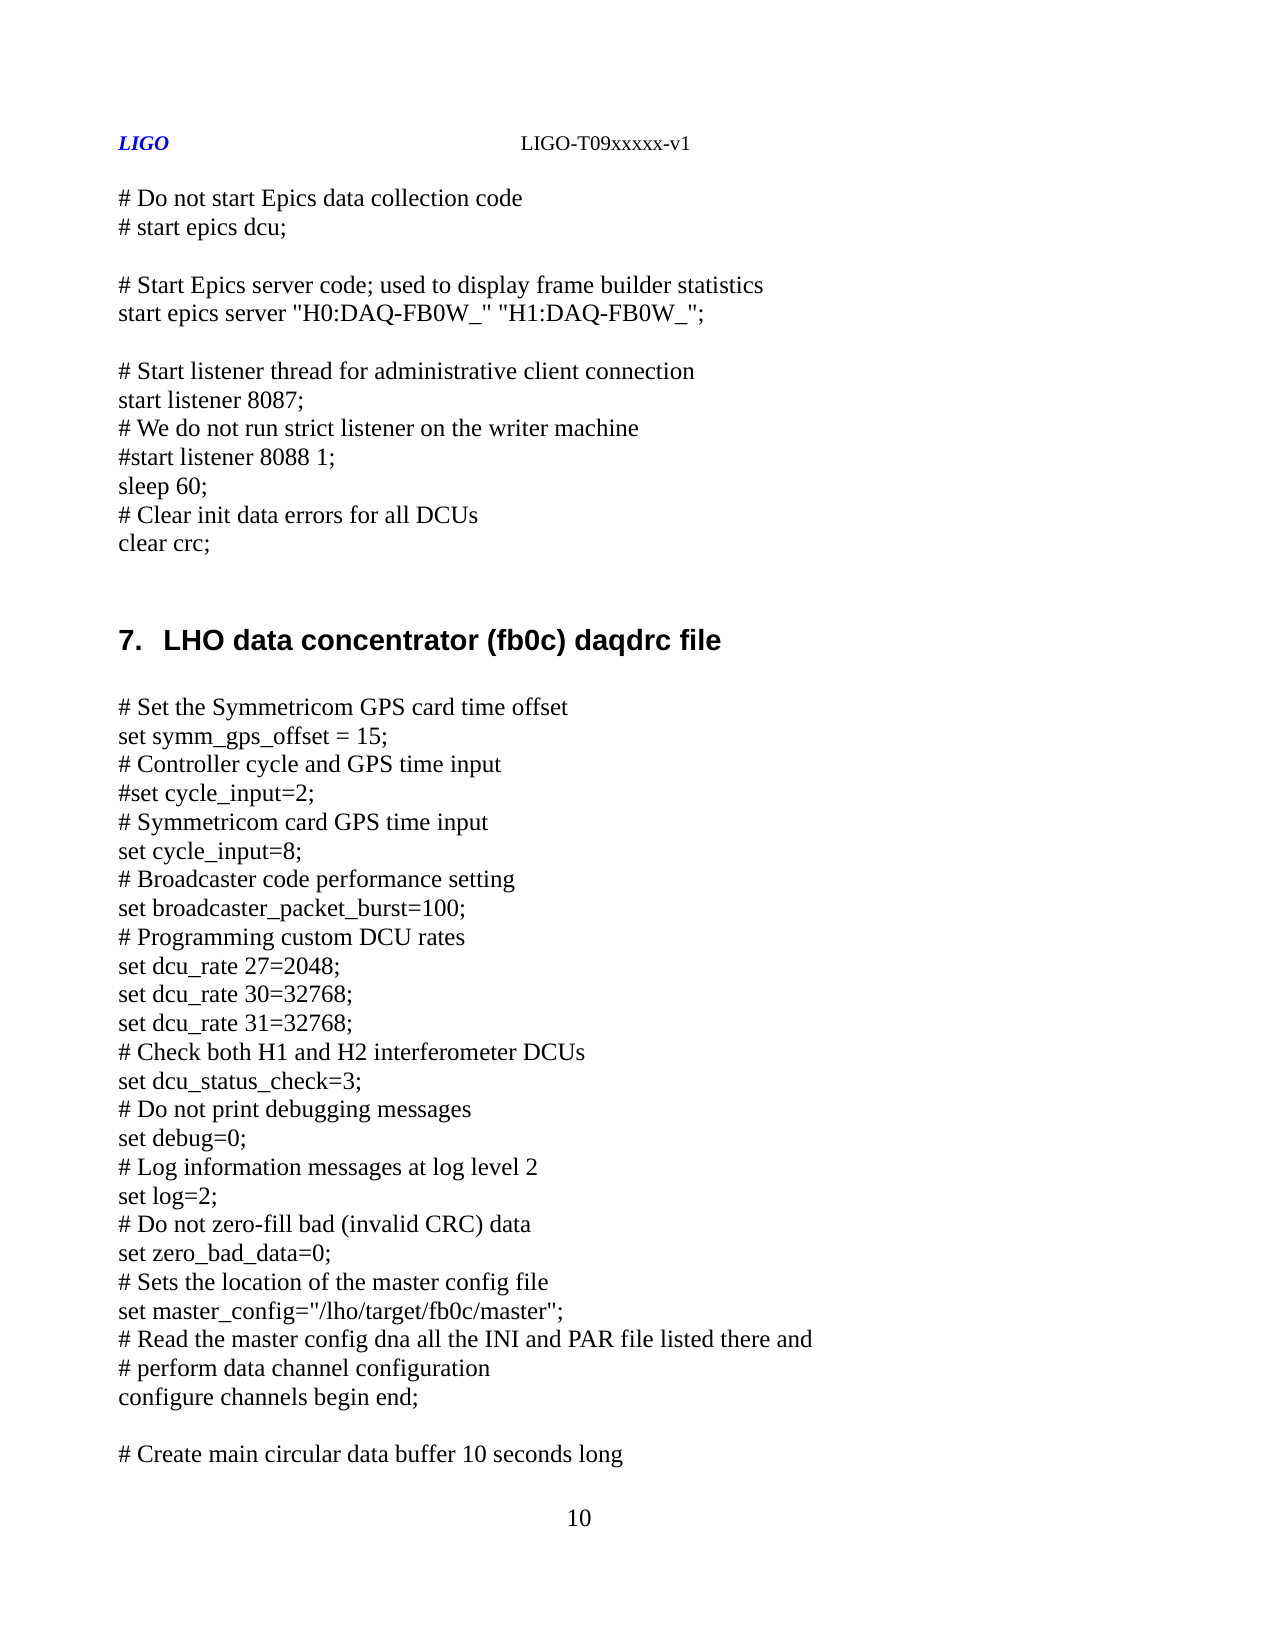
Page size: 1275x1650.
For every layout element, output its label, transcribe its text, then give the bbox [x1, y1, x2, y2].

text clear crc; [118, 528, 1157, 557]
text set dcu_status_check=3; [118, 1066, 1157, 1094]
text set cycle_input=8; [118, 836, 1157, 864]
text # start epics dcu; [118, 212, 1157, 241]
text # Log information messages at log level 2 [118, 1152, 1157, 1181]
text #set cycle_input=2; [118, 778, 1157, 807]
text sleep 60; [118, 471, 1157, 500]
text # Check both H1 and H2 interferometer DCUs [118, 1037, 1157, 1066]
text # Clear init data errors for all DCUs [118, 500, 1157, 528]
text # Sets the location of the master config file [118, 1267, 1157, 1296]
text set zero_bad_data=0; [118, 1238, 1157, 1267]
text # perform data channel configuration [118, 1353, 1157, 1382]
text configure channels begin end; [118, 1382, 1157, 1411]
text # Start listener thread for administrative client connection [118, 356, 1157, 385]
text set dcu_rate 30=32768; [118, 979, 1157, 1008]
text # We do not run strict listener on the writer machine [118, 413, 1157, 442]
subtitle LHO data concentrator (fb0c) daqdrc file [118, 623, 1157, 657]
text # Do not zero-fill bad (invalid CRC) data [118, 1209, 1157, 1238]
text set log=2; [118, 1181, 1157, 1209]
text # Set the Symmetricom GPS card time offset [118, 692, 1157, 721]
text set master_config="/lho/target/fb0c/master"; [118, 1296, 1157, 1324]
text set broadcaster_packet_burst=100; [118, 893, 1157, 922]
text # Broadcaster code performance setting [118, 864, 1157, 893]
text # Controller cycle and GPS time input [118, 749, 1157, 778]
text #start listener 8088 1; [118, 442, 1157, 471]
text start listener 8087; [118, 385, 1157, 413]
text set dcu_rate 31=32768; [118, 1008, 1157, 1037]
text # Create main circular data buffer 10 seconds long [118, 1439, 1157, 1468]
text # Symmetricom card GPS time input [118, 807, 1157, 836]
text # Read the master config dna all the INI and PAR file listed there and [118, 1324, 1157, 1353]
text # Do not start Epics data collection code [118, 183, 1157, 212]
text start epics server "H0:DAQ-FB0W_" "H1:DAQ-FB0W_"; [118, 298, 1157, 327]
text set debug=0; [118, 1123, 1157, 1152]
text # Programming custom DCU rates [118, 922, 1157, 951]
text # Do not print debugging messages [118, 1094, 1157, 1123]
text set dcu_rate 27=2048; [118, 951, 1157, 979]
text # Start Epics server code; used to display frame builder statistics [118, 270, 1157, 298]
text set symm_gps_offset = 15; [118, 721, 1157, 749]
